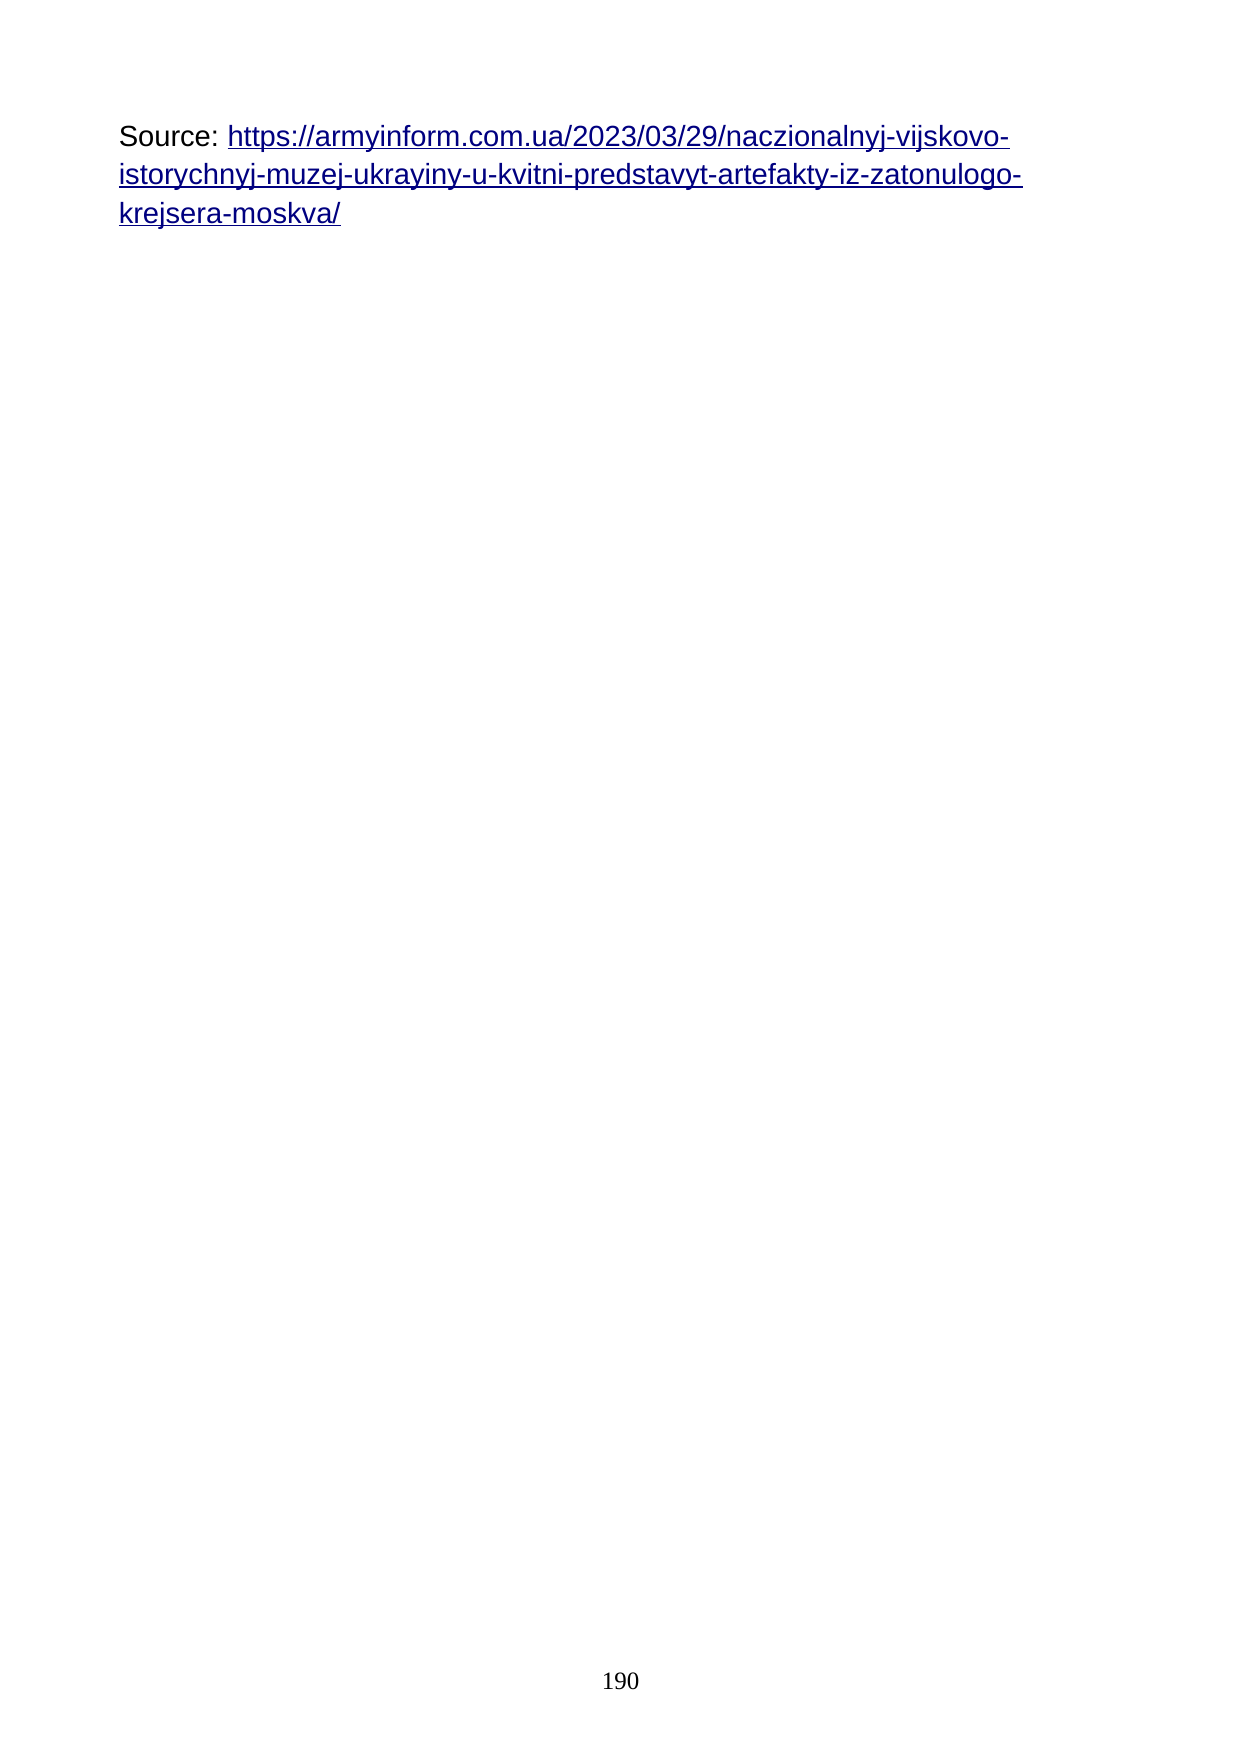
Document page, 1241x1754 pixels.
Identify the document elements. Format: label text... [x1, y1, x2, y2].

text Source: https://armyinform.com.ua/2023/03/29/naczionalnyj-vijskovo-istorychnyj-muzej-ukrayiny-u-kvitni-predstavyt-artefakty-iz-zatonulogo-krejsera-moskva/ [118, 118, 1122, 229]
